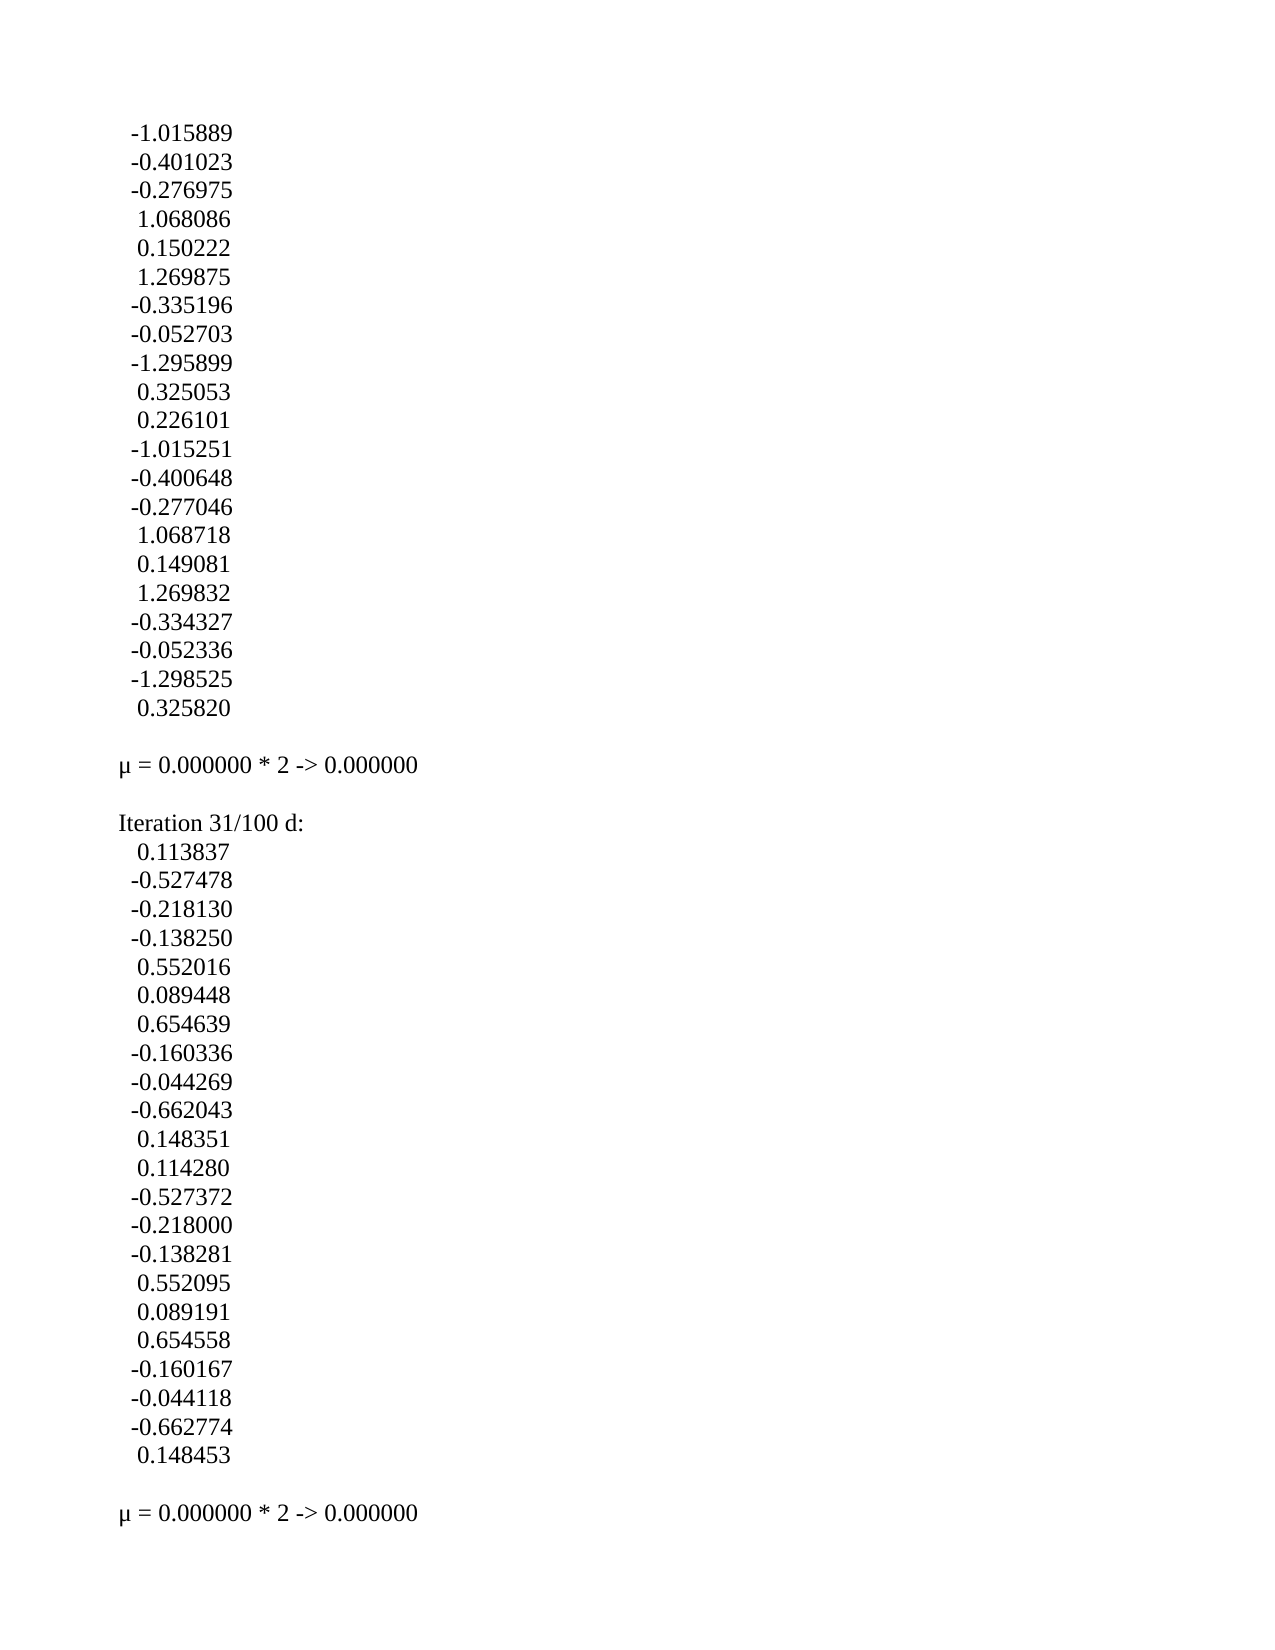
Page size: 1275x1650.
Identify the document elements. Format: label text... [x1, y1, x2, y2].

text -0.160336 [118, 1038, 1157, 1067]
text -0.527372 [118, 1182, 1157, 1211]
text -0.334327 [118, 607, 1157, 636]
text 0.149081 [118, 549, 1157, 578]
text 0.552016 [118, 952, 1157, 981]
text -1.015251 [118, 434, 1157, 463]
text -0.044269 [118, 1067, 1157, 1096]
text 1.068718 [118, 521, 1157, 549]
text 1.068086 [118, 204, 1157, 233]
text -0.662043 [118, 1096, 1157, 1124]
text 0.325820 [118, 693, 1157, 722]
text 0.148351 [118, 1124, 1157, 1153]
text 0.150222 [118, 233, 1157, 262]
text -0.044118 [118, 1383, 1157, 1412]
text -0.052703 [118, 319, 1157, 348]
text μ = 0.000000 * 2 -> 0.000000 [118, 751, 1157, 779]
text μ = 0.000000 * 2 -> 0.000000 [118, 1498, 1157, 1527]
text -0.052336 [118, 636, 1157, 664]
text 0.148453 [118, 1441, 1157, 1469]
text -0.400648 [118, 463, 1157, 492]
text -1.298525 [118, 664, 1157, 693]
text 0.654558 [118, 1326, 1157, 1354]
text 0.113837 [118, 837, 1157, 866]
text 1.269875 [118, 262, 1157, 291]
text -0.335196 [118, 291, 1157, 319]
text -0.218130 [118, 894, 1157, 923]
text 0.226101 [118, 406, 1157, 434]
text -0.527478 [118, 866, 1157, 894]
text -0.218000 [118, 1211, 1157, 1239]
text -0.277046 [118, 492, 1157, 521]
text -0.160167 [118, 1354, 1157, 1383]
text -1.015889 [118, 118, 1157, 147]
text -0.138250 [118, 923, 1157, 952]
text -0.662774 [118, 1412, 1157, 1441]
text 0.114280 [118, 1153, 1157, 1182]
text 0.325053 [118, 377, 1157, 406]
text -0.138281 [118, 1239, 1157, 1268]
text -1.295899 [118, 348, 1157, 377]
text 0.552095 [118, 1268, 1157, 1297]
text Iteration 31/100 d: [118, 808, 1157, 837]
text 0.654639 [118, 1009, 1157, 1038]
text 0.089448 [118, 981, 1157, 1009]
text 1.269832 [118, 578, 1157, 607]
text 0.089191 [118, 1297, 1157, 1326]
text -0.276975 [118, 176, 1157, 204]
text -0.401023 [118, 147, 1157, 176]
